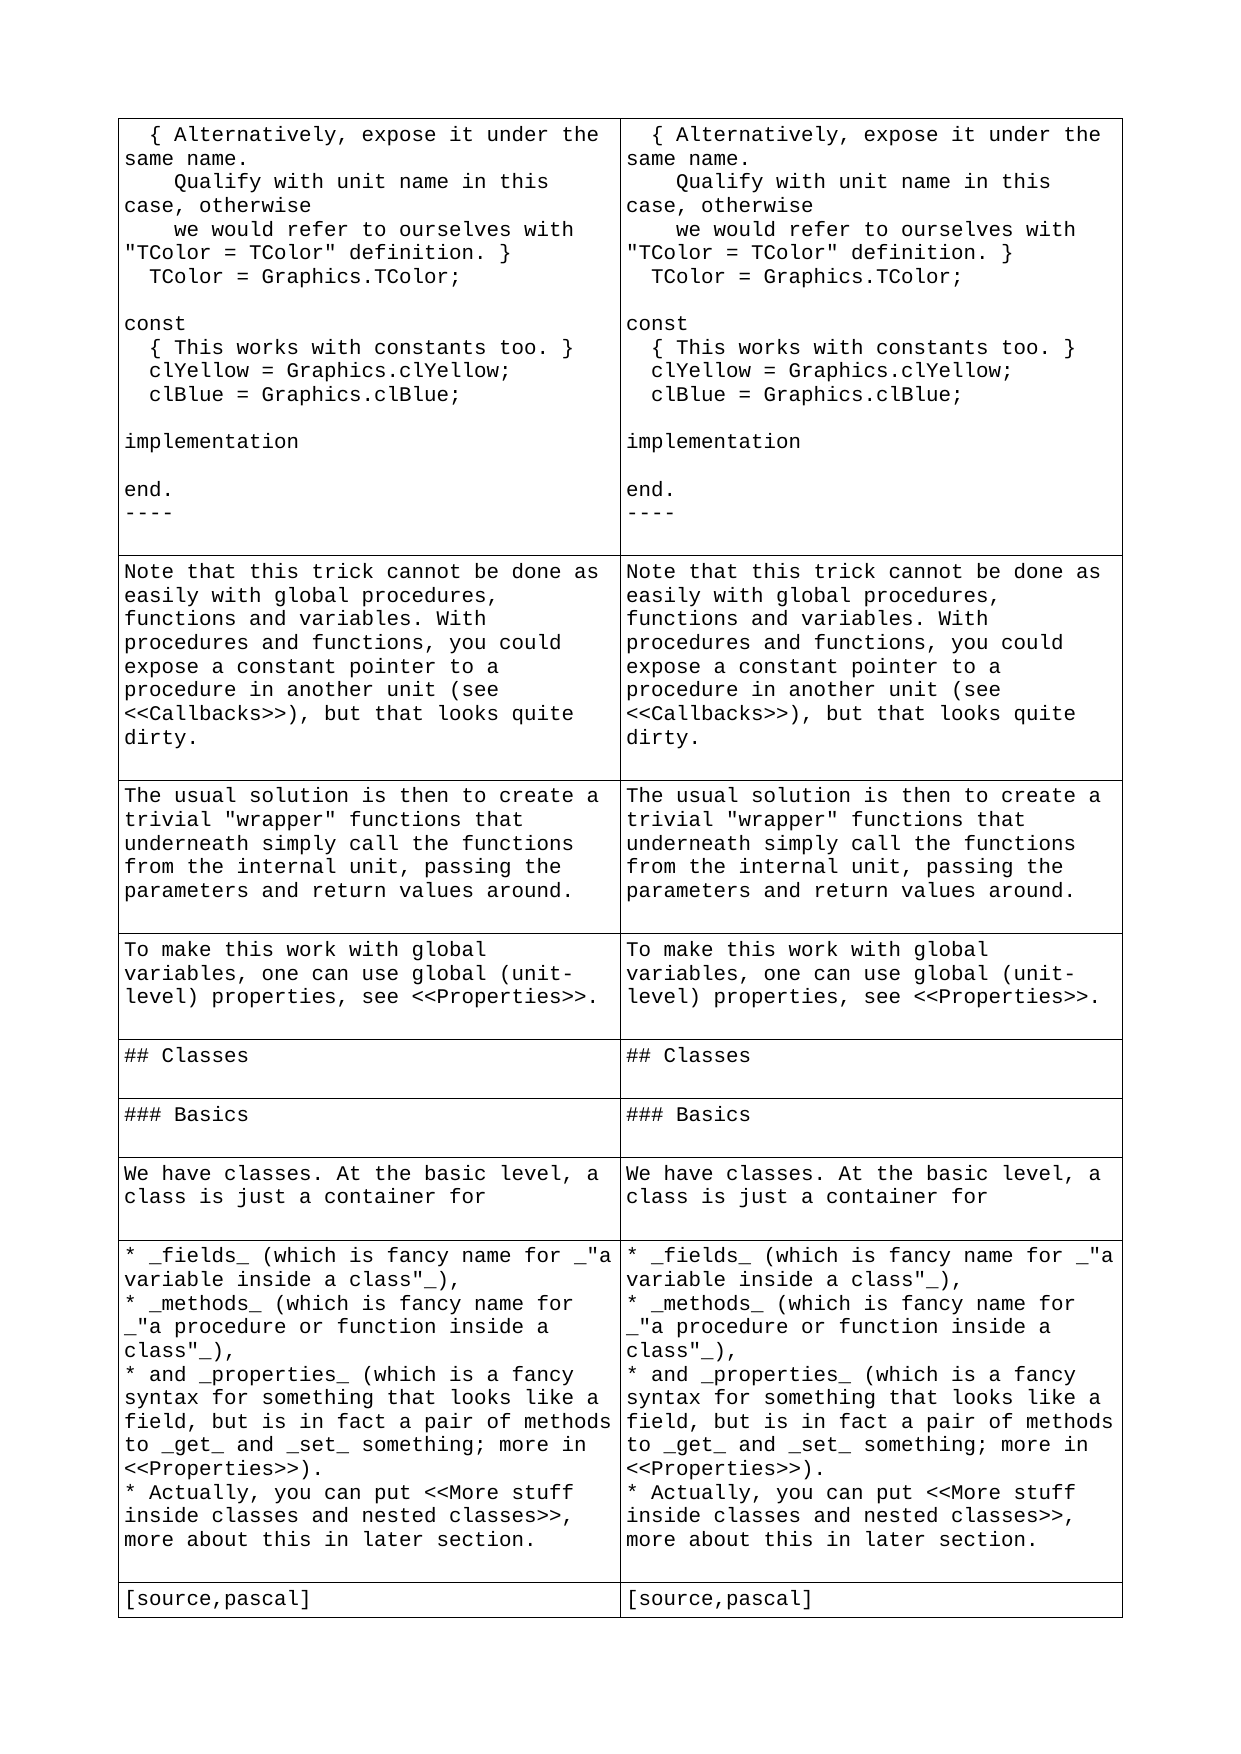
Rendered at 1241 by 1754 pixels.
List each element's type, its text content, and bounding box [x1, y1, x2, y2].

table_cell We have classes. At the basic level, a class is just a container for [621, 1158, 1122, 1239]
table_cell * _fields_ (which is fancy name for _"a variable inside a class"_), * _methods_ (which is fancy name for _"a procedure or function inside a class"_), * and _properties_ (which is a fancy syntax for something that looks like a field, but is in fact a pair of methods to _get_ and _set_ something; more in <<Properties>>). * Actually, you can put <<More stuff inside classes and nested classes>>, more about this in later section. [621, 1241, 1122, 1582]
table_cell ## Classes [119, 1040, 620, 1098]
table_cell We have classes. At the basic level, a class is just a container for [119, 1158, 620, 1239]
table_cell [source,pascal] [119, 1583, 620, 1617]
table_cell The usual solution is then to create a trivial "wrapper" functions that underneath simply call the functions from the internal unit, passing the parameters and return values around. [621, 781, 1122, 933]
table_cell ## Classes [621, 1040, 1122, 1098]
table_cell Note that this trick cannot be done as easily with global procedures, functions and variables. With procedures and functions, you could expose a constant pointer to a procedure in another unit (see <<Callbacks>>), but that looks quite dirty. [119, 556, 620, 780]
table_cell [source,pascal] [621, 1583, 1122, 1617]
table_cell To make this work with global variables, one can use global (unit-level) properties, see <<Properties>>. [621, 934, 1122, 1039]
table_cell The usual solution is then to create a trivial "wrapper" functions that underneath simply call the functions from the internal unit, passing the parameters and return values around. [119, 781, 620, 933]
table_cell * _fields_ (which is fancy name for _"a variable inside a class"_), * _methods_ (which is fancy name for _"a procedure or function inside a class"_), * and _properties_ (which is a fancy syntax for something that looks like a field, but is in fact a pair of methods to _get_ and _set_ something; more in <<Properties>>). * Actually, you can put <<More stuff inside classes and nested classes>>, more about this in later section. [119, 1241, 620, 1582]
table_cell To make this work with global variables, one can use global (unit-level) properties, see <<Properties>>. [119, 934, 620, 1039]
table_cell ### Basics [621, 1099, 1122, 1157]
table_cell { Alternatively, expose it under the same name. Qualify with unit name in this case, otherwise we would refer to ourselves with "TColor = TColor" definition. } TColor = Graphics.TColor; const { This works with constants too. } clYellow = Graphics.clYellow; clBlue = Graphics.clBlue; implementation end. ---- [119, 119, 620, 555]
table_cell ### Basics [119, 1099, 620, 1157]
table_cell Note that this trick cannot be done as easily with global procedures, functions and variables. With procedures and functions, you could expose a constant pointer to a procedure in another unit (see <<Callbacks>>), but that looks quite dirty. [621, 556, 1122, 780]
table_cell { Alternatively, expose it under the same name. Qualify with unit name in this case, otherwise we would refer to ourselves with "TColor = TColor" definition. } TColor = Graphics.TColor; const { This works with constants too. } clYellow = Graphics.clYellow; clBlue = Graphics.clBlue; implementation end. ---- [621, 119, 1122, 555]
